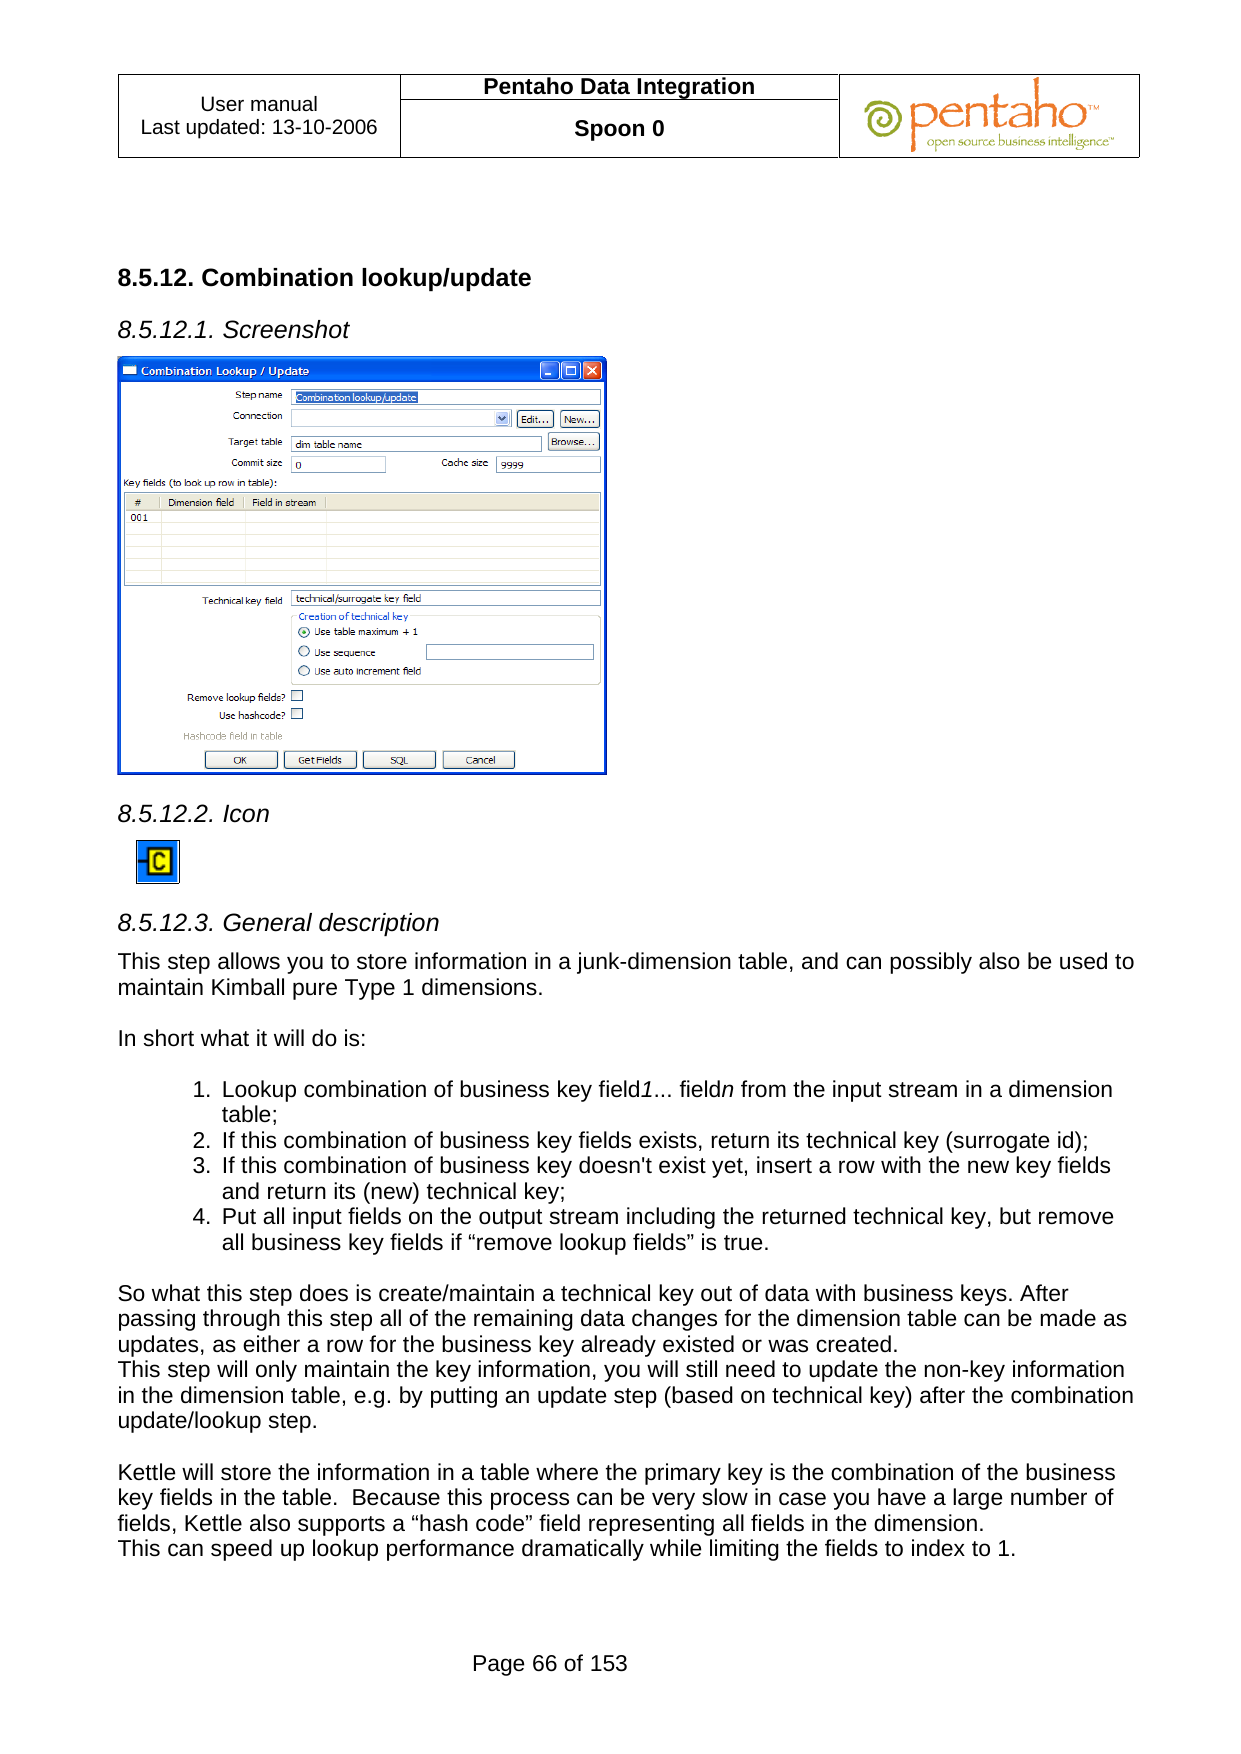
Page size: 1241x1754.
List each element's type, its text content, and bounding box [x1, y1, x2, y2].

text This can speed up lookup performance dramatically while limiting the fields to index to 1. [117, 1536, 1137, 1561]
subtitle Screenshot [117, 316, 1137, 344]
text Kettle will store the information in a table where the primary key is the combination of the business key fields in the table. Because this process can be very slow in case you have a large number of fields, Kettle also supports a “hash code” field representing all fields in the dimension. [117, 1459, 1137, 1536]
text This step will only maintain the key information, you will still need to update the non-key information in the dimension table, e.g. by putting an update step (based on technical key) after the combination update/lookup step. [117, 1357, 1137, 1434]
subtitle Combination lookup/update [117, 263, 1137, 291]
text This step allows you to store information in a junk-dimension table, and can possibly also be used to maintain Kimball pure Type 1 dimensions. [117, 949, 1137, 1000]
list If this combination of business key fields exists, return its technical key (surrogate id); [192, 1127, 1137, 1153]
picture [117, 356, 607, 775]
list Lookup combination of business key field1... fieldn from the input stream in a dimension table; [192, 1076, 1137, 1127]
text So what this step does is create/maintain a technical key out of data with business keys. After passing through this step all of the remaining data changes for the dimension table can be made as updates, as either a row for the business key already existed or was created. [117, 1281, 1137, 1357]
subtitle Icon [117, 800, 1137, 828]
list If this combination of business key doesn't exist yet, insert a row with the new key fields and return its (new) technical key; [192, 1153, 1137, 1204]
subtitle General description [117, 908, 1137, 936]
list Put all input fields on the output stream including the returned technical key, but remove all business key fields if “remove lookup fields” is true. [192, 1204, 1137, 1255]
text In short what it will do is: [117, 1025, 1137, 1051]
